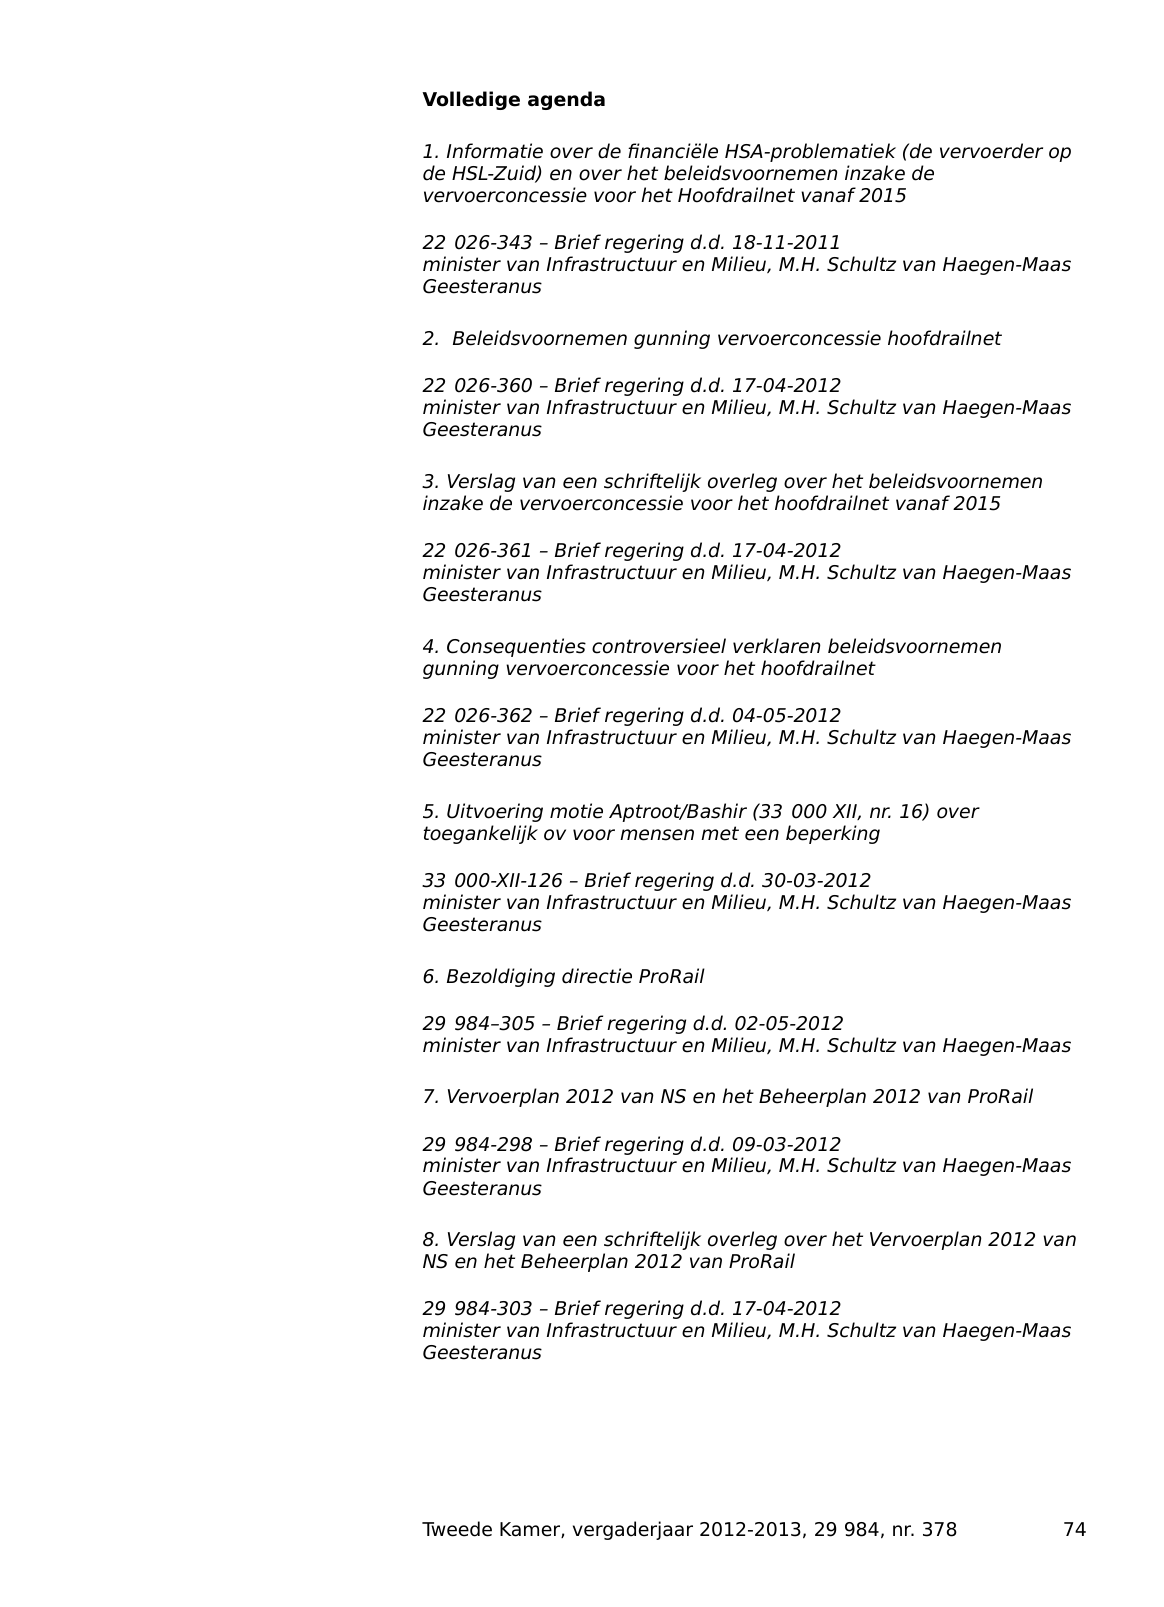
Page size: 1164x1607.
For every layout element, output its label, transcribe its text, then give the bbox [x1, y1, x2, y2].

text minister van Infrastructuur en Milieu, M.H. Schultz van Haegen-Maas Geesteranus [422, 254, 1087, 298]
text minister van Infrastructuur en Milieu, M.H. Schultz van Haegen-Maas Geesteranus [422, 1320, 1087, 1364]
subtitle 7. Vervoerplan 2012 van NS en het Beheerplan 2012 van ProRail [422, 1086, 1087, 1108]
text 22 026-362 – Brief regering d.d. 04-05-2012 [422, 705, 1087, 727]
text 22 026-360 – Brief regering d.d. 17-04-2012 [422, 375, 1087, 397]
subtitle 2. Beleidsvoornemen gunning vervoerconcessie hoofdrailnet [422, 328, 1087, 350]
text minister van Infrastructuur en Milieu, M.H. Schultz van Haegen-Maas [422, 1034, 1087, 1056]
text 29 984-298 – Brief regering d.d. 09-03-2012 [422, 1133, 1087, 1155]
text minister van Infrastructuur en Milieu, M.H. Schultz van Haegen-Maas Geesteranus [422, 727, 1087, 771]
subtitle 8. Verslag van een schriftelijk overleg over het Vervoerplan 2012 van NS en het Beheerplan 2012 van ProRail [422, 1229, 1087, 1273]
subtitle Volledige agenda [422, 89, 1087, 111]
text 29 984–305 – Brief regering d.d. 02-05-2012 [422, 1012, 1087, 1034]
text 22 026-361 – Brief regering d.d. 17-04-2012 [422, 540, 1087, 562]
subtitle 6. Bezoldiging directie ProRail [422, 966, 1087, 987]
text 22 026-343 – Brief regering d.d. 18-11-2011 [422, 232, 1087, 254]
text minister van Infrastructuur en Milieu, M.H. Schultz van Haegen-Maas Geesteranus [422, 892, 1087, 936]
subtitle 1. Informatie over de financiële HSA-problematiek (de vervoerder op de HSL-Zuid) en over het beleidsvoornemen inzake de vervoerconcessie voor het Hoofdrailnet vanaf 2015 [422, 141, 1087, 207]
text 33 000-XII-126 – Brief regering d.d. 30-03-2012 [422, 869, 1087, 892]
text 29 984-303 – Brief regering d.d. 17-04-2012 [422, 1298, 1087, 1320]
text minister van Infrastructuur en Milieu, M.H. Schultz van Haegen-Maas Geesteranus [422, 562, 1087, 606]
subtitle 3. Verslag van een schriftelijk overleg over het beleidsvoornemen inzake de vervoerconcessie voor het hoofdrailnet vanaf 2015 [422, 471, 1087, 515]
text minister van Infrastructuur en Milieu, M.H. Schultz van Haegen-Maas Geesteranus [422, 1155, 1087, 1199]
text minister van Infrastructuur en Milieu, M.H. Schultz van Haegen-Maas Geesteranus [422, 397, 1087, 441]
subtitle 4. Consequenties controversieel verklaren beleidsvoornemen gunning vervoerconcessie voor het hoofdrailnet [422, 636, 1087, 680]
subtitle 5. Uitvoering motie Aptroot/Bashir (33 000 XII, nr. 16) over toegankelijk ov voor mensen met een beperking [422, 801, 1087, 844]
